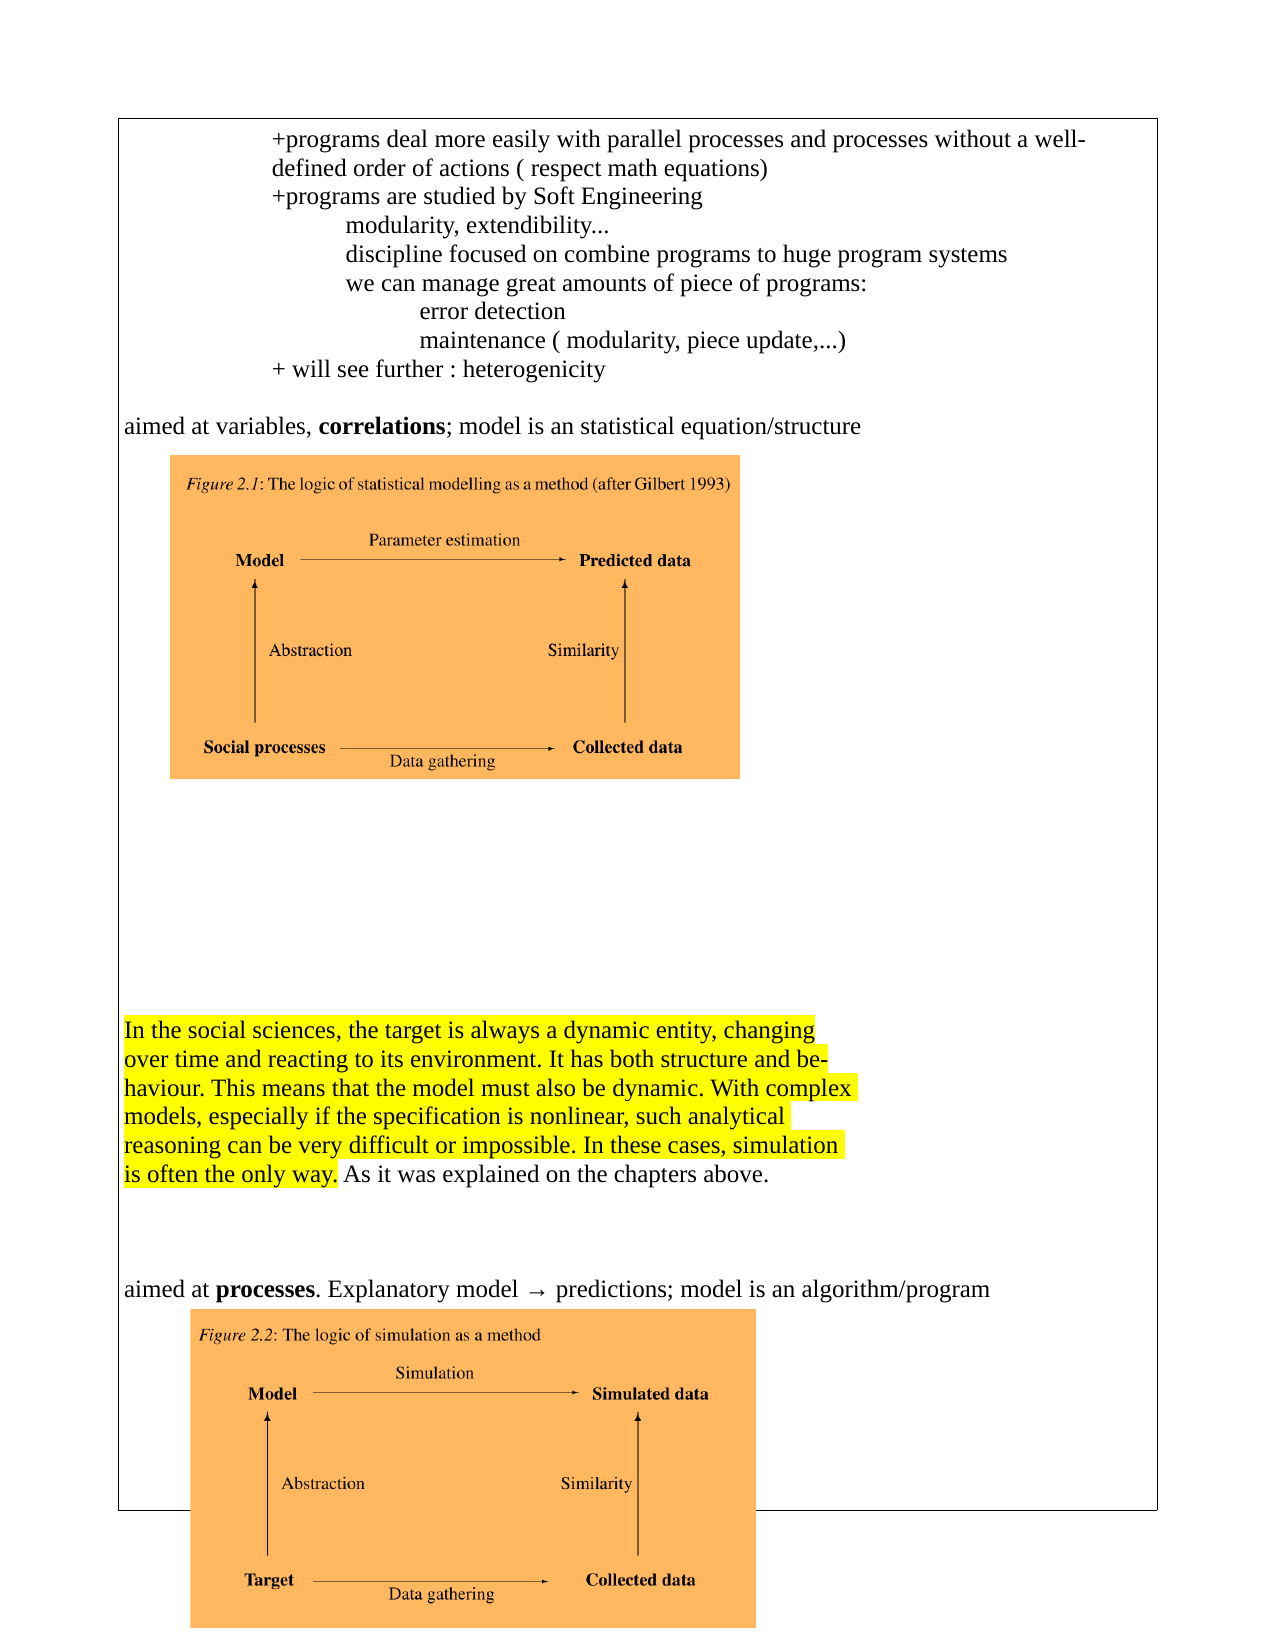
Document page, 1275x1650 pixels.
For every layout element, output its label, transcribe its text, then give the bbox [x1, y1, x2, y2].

table_cell +programs deal more easily with parallel processes and processes without a well- defined order of actions ( respect math equations) +programs are studied by Soft Engineering modularity, extendibility... discipline focused on combine programs to huge program systems we can manage great amounts of piece of programs: error detection maintenance ( modularity, piece update,...) + will see further : heterogenicity aimed at variables, correlations; model is an statistical equation/structure [119, 119, 1157, 778]
picture [170, 455, 741, 779]
picture [190, 1309, 756, 1628]
table_cell In the social sciences, the target is always a dynamic entity, changing over time and reacting to its environment. It has both structure and be- haviour. This means that the model must also be dynamic. With complex models, especially if the specification is nonlinear, such analytical reasoning can be very difficult or impossible. In these cases, simulation is often the only way. As it was explained on the chapters above. aimed at processes. Explanatory model → predictions; model is an algorithm/program [119, 779, 1157, 1510]
